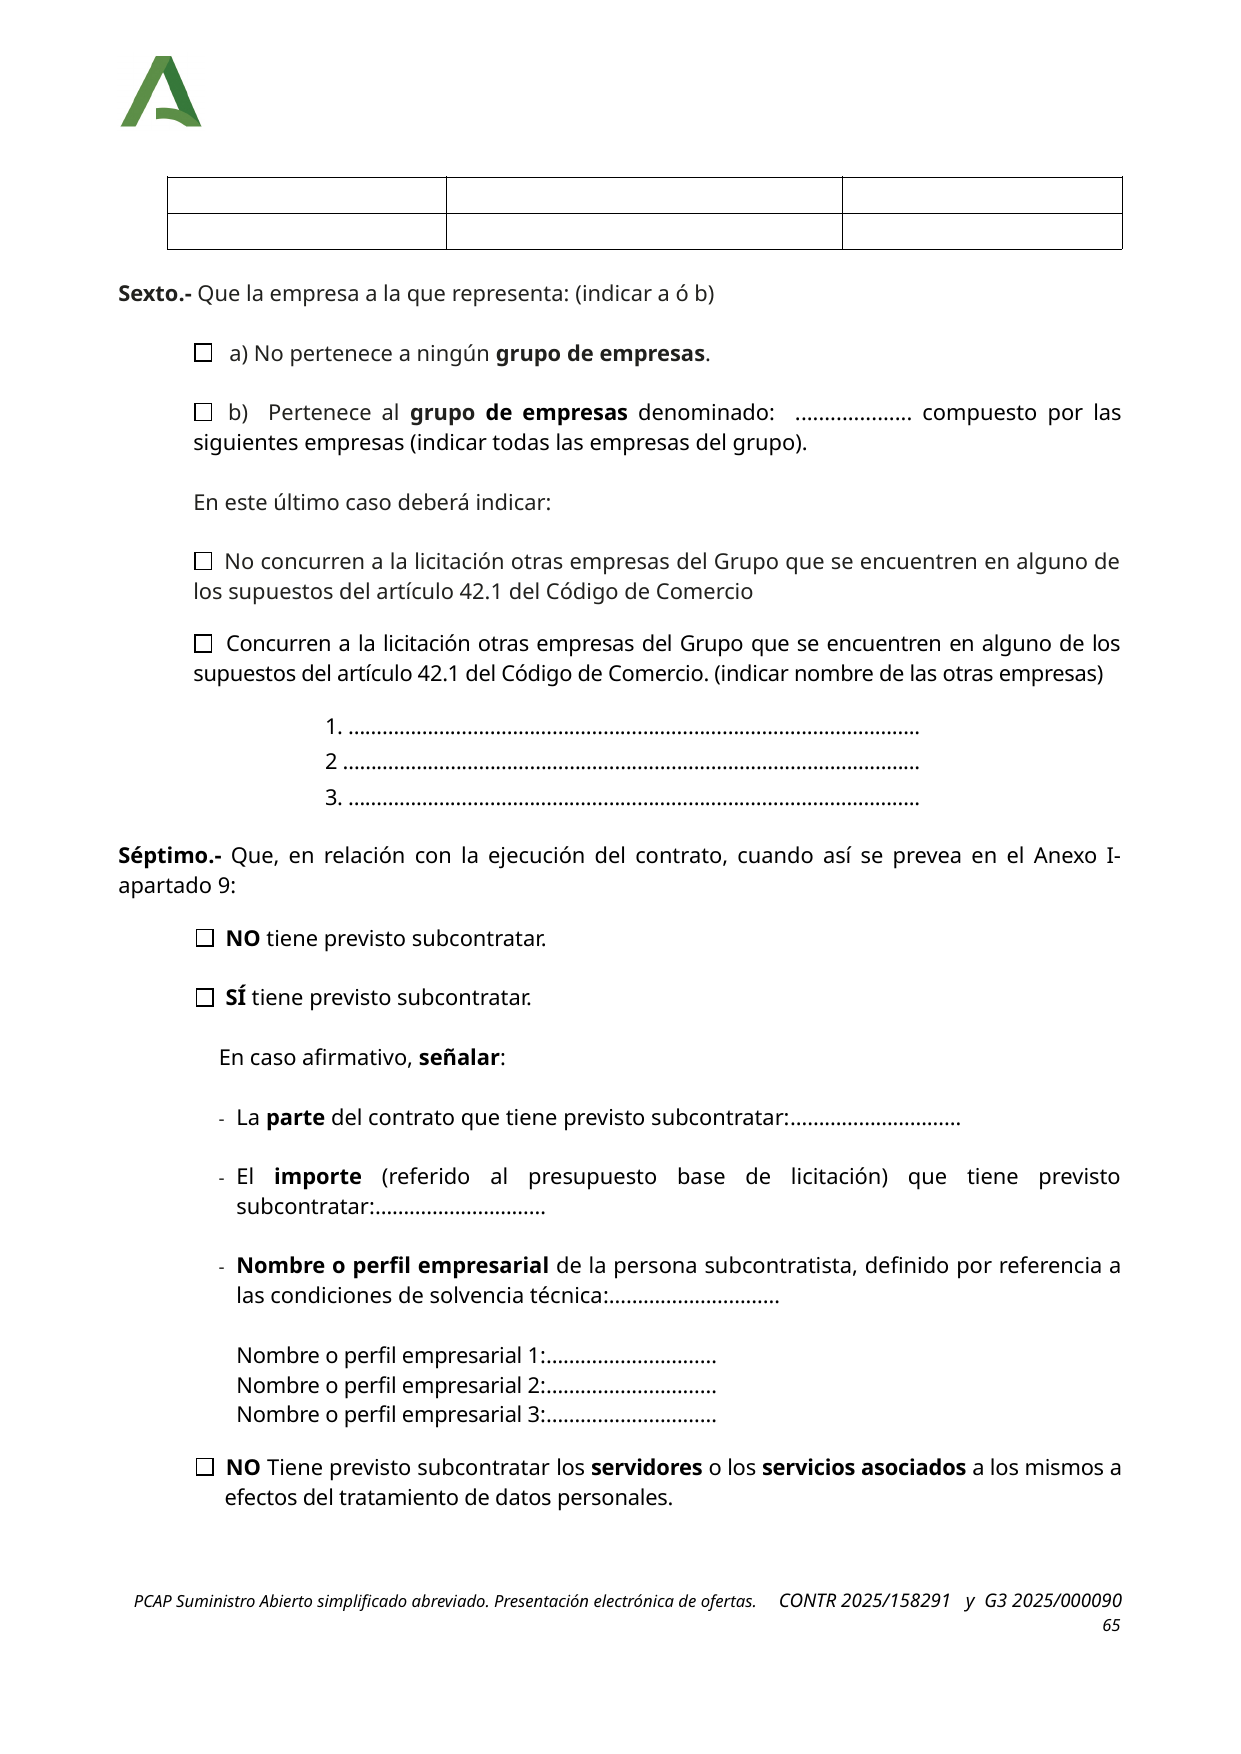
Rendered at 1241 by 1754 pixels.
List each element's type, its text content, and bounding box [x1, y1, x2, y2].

text SÍ tiene previsto subcontratar. [195, 982, 1122, 1012]
list b) Pertenece al grupo de empresas denominado: .................... compuesto por las siguientes empresas (indicar todas las empresas del grupo). [156, 397, 1122, 457]
list 3. ……………………………………………………………………………………….. [325, 782, 1122, 812]
list Concurren a la licitación otras empresas del Grupo que se encuentren en alguno de los supuestos del artículo 42.1 del Código de Comercio. (indicar nombre de las otras empresas) [156, 628, 1122, 688]
list a) No pertenece a ningún grupo de empresas. [156, 337, 1122, 367]
text 1. ……………………………………………………………………………………….. [325, 711, 1122, 740]
list En este último caso deberá indicar: [156, 486, 1122, 516]
list Séptimo.- Que, en relación con la ejecución del contrato, cuando así se prevea en el Anexo I-apartado 9: [118, 841, 1122, 900]
list Nombre o perfil empresarial de la persona subcontratista, definido por referencia a las condiciones de solvencia técnica:………………………… [218, 1251, 1122, 1310]
table_cell [843, 178, 1122, 212]
list Sexto.- Que la empresa a la que representa: (indicar a ó b) [118, 278, 1122, 308]
table_cell [168, 214, 446, 249]
text Nombre o perfil empresarial 2:………………………… [236, 1370, 1122, 1399]
text 2 ………………………………………………………………………………………... [325, 746, 1122, 776]
text Nombre o perfil empresarial 3:………………………… [236, 1399, 1122, 1429]
list El importe (referido al presupuesto base de licitación) que tiene previsto subcontratar:………………………… [218, 1161, 1122, 1221]
text NO Tiene previsto subcontratar los servidores o los servicios asociados a los mismos a efectos del tratamiento de datos personales. [195, 1452, 1122, 1512]
table_cell [843, 214, 1122, 249]
table_cell [447, 178, 842, 212]
table_cell [168, 178, 446, 212]
text NO tiene previsto subcontratar. [195, 923, 1122, 953]
table_cell [447, 214, 842, 249]
list La parte del contrato que tiene previsto subcontratar:………………………… [218, 1102, 1122, 1131]
picture [116, 52, 205, 131]
text Nombre o perfil empresarial 1:………………………… [236, 1340, 1122, 1370]
list No concurren a la licitación otras empresas del Grupo que se encuentren en alguno de los supuestos del artículo 42.1 del Código de Comercio [156, 546, 1122, 606]
text En caso afirmativo, señalar: [159, 1042, 1122, 1072]
